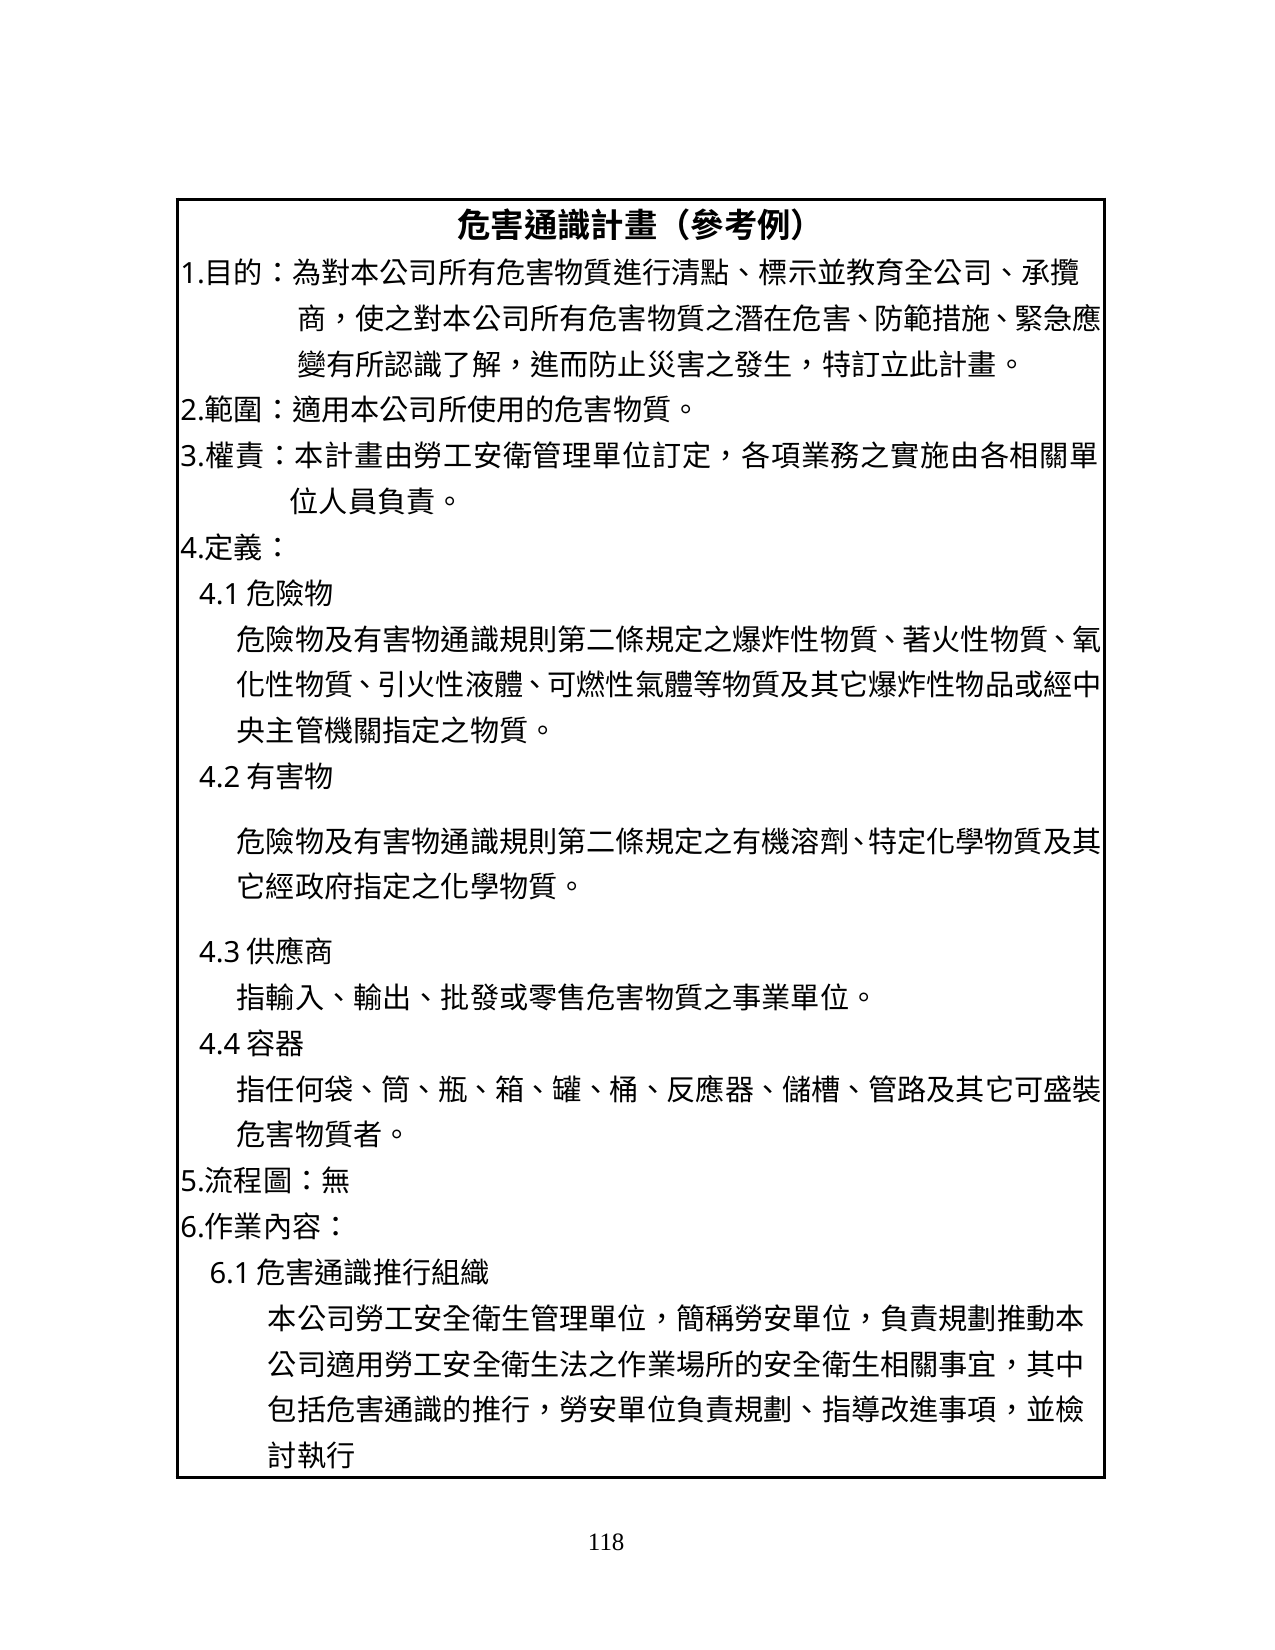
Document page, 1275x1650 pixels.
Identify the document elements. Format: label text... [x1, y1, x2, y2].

table_header 危害通識計畫（參考例） 1.目的：為對本公司所有危害物質進行清點、標示並教育全公司、承攬商，使之對本公司所有危害物質之潛在危害、防範措施、緊急應變有所認識了解，進而防止災害之發生，特訂立此計畫。 2.範圍：適用本公司所使用的危害物質。 3.權責：本計畫由勞工安衛管理單位訂定，各項業務之實施由各相關單位人員負責。 4.定義： 4.1危險物 危險物及有害物通識規則第二條規定之爆炸性物質、著火性物質、氧化性物質、引火性液體、可燃性氣體等物質及其它爆炸性物品或經中央主管機關指定之物質。 4.2有害物 危險物及有害物通識規則第二條規定之有機溶劑、特定化學物質及其它經政府指定之化學物質。 4.3供應商 指輸入、輸出、批發或零售危害物質之事業單位。 4.4容器 指任何袋、筒、瓶、箱、罐、桶、反應器、儲槽、管路及其它可盛裝 危害物質者。 5.流程圖：無 6.作業內容： 6.1危害通識推行組織 本公司勞工安全衛生管理單位，簡稱勞安單位，負責規劃推動本公司適用勞工安全衛生法之作業場所的安全衛生相關事宜，其中包括危害通識的推行，勞安單位負責規劃、指導改進事項，並檢討執行 [179, 201, 1103, 1476]
